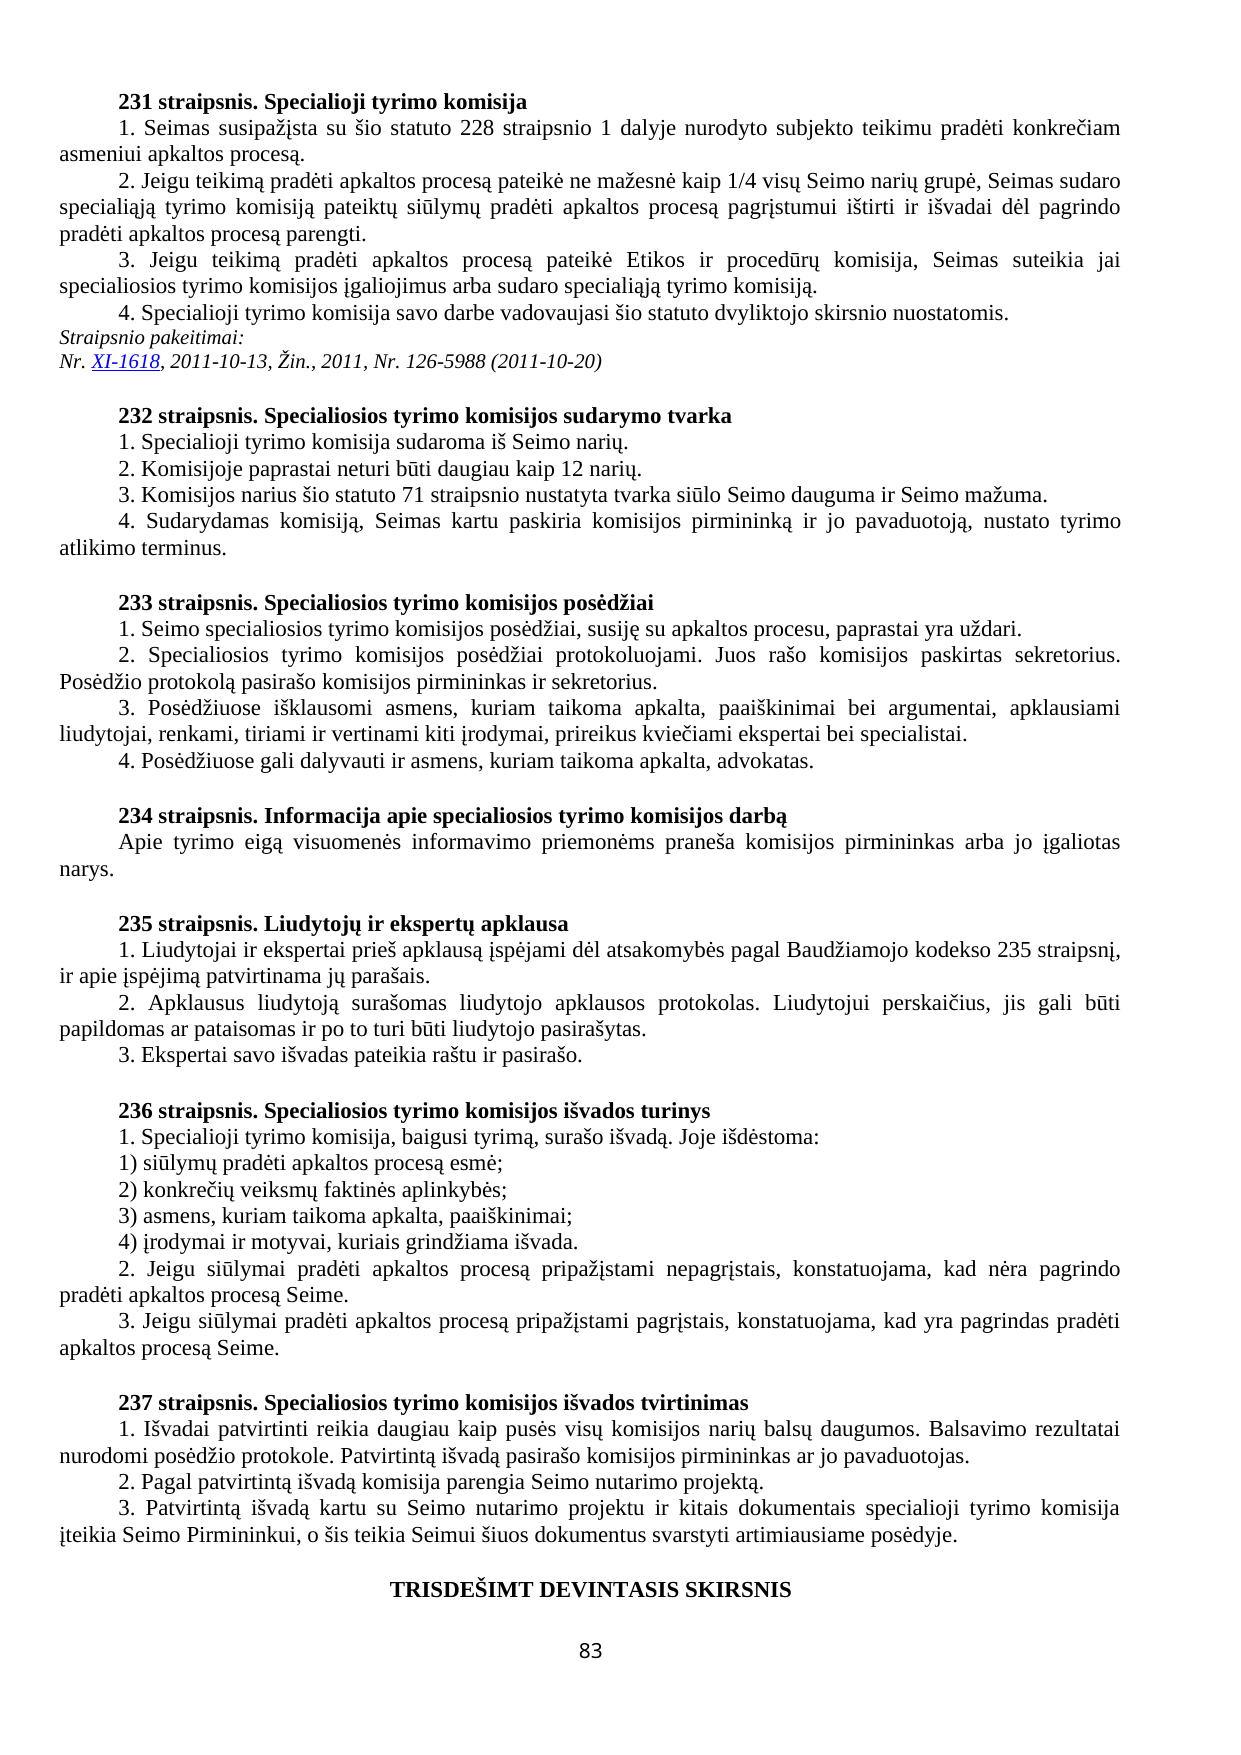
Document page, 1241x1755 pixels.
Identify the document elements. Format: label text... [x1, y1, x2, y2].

text 3) asmens, kuriam taikoma apkalta, paaiškinimai; [59, 1202, 1122, 1228]
text 3. Posėdžiuose išklausomi asmens, kuriam taikoma apkalta, paaiškinimai bei argumentai, apklausiami liudytojai, renkami, tiriami ir vertinami kiti įrodymai, prireikus kviečiami ekspertai bei specialistai. [59, 694, 1122, 747]
text 2. Apklausus liudytoją surašomas liudytojo apklausos protokolas. Liudytojui perskaičius, jis gali būti papildomas ar pataisomas ir po to turi būti liudytojo pasirašytas. [59, 989, 1122, 1042]
text 3. Patvirtintą išvadą kartu su Seimo nutarimo projektu ir kitais dokumentais specialioji tyrimo komisija įteikia Seimo Pirmininkui, o šis teikia Seimui šiuos dokumentus svarstyti artimiausiame posėdyje. [59, 1494, 1122, 1547]
text 4) įrodymai ir motyvai, kuriais grindžiama išvada. [59, 1228, 1122, 1255]
text 4. Sudarydamas komisiją, Seimas kartu paskiria komisijos pirmininką ir jo pavaduotoją, nustato tyrimo atlikimo terminus. [59, 507, 1122, 560]
text 237 straipsnis. Specialiosios tyrimo komisijos išvados tvirtinimas [59, 1389, 1122, 1415]
text 2. Jeigu siūlymai pradėti apkaltos procesą pripažįstami nepagrįstais, konstatuojama, kad nėra pagrindo pradėti apkaltos procesą Seime. [59, 1255, 1122, 1307]
text 2) konkrečių veiksmų faktinės aplinkybės; [59, 1176, 1122, 1202]
text 3. Jeigu teikimą pradėti apkaltos procesą pateikė Etikos ir procedūrų komisija, Seimas suteikia jai specialiosios tyrimo komisijos įgaliojimus arba sudaro specialiąją tyrimo komisiją. [59, 246, 1122, 299]
text 1. Specialioji tyrimo komisija, baigusi tyrimą, surašo išvadą. Joje išdėstoma: [59, 1123, 1122, 1149]
text 231 straipsnis. Specialioji tyrimo komisija [59, 88, 1122, 114]
text 4. Posėdžiuose gali dalyvauti ir asmens, kuriam taikoma apkalta, advokatas. [59, 747, 1122, 773]
text 232 straipsnis. Specialiosios tyrimo komisijos sudarymo tvarka [59, 402, 1122, 428]
text 2. Specialiosios tyrimo komisijos posėdžiai protokoluojami. Juos rašo komisijos paskirtas sekretorius. Posėdžio protokolą pasirašo komisijos pirmininkas ir sekretorius. [59, 641, 1122, 694]
text 4. Specialioji tyrimo komisija savo darbe vadovaujasi šio statuto dvyliktojo skirsnio nuostatomis. [59, 299, 1122, 325]
text 234 straipsnis. Informacija apie specialiosios tyrimo komisijos darbą [59, 802, 1122, 828]
text 1. Seimas susipažįsta su šio statuto 228 straipsnio 1 dalyje nurodyto subjekto teikimu pradėti konkrečiam asmeniui apkaltos procesą. [59, 114, 1122, 167]
text 2. Komisijoje paprastai neturi būti daugiau kaip 12 narių. [59, 454, 1122, 481]
text Straipsnio pakeitimai: [59, 325, 1122, 349]
text 3. Jeigu siūlymai pradėti apkaltos procesą pripažįstami pagrįstais, konstatuojama, kad yra pagrindas pradėti apkaltos procesą Seime. [59, 1307, 1122, 1360]
text TRISDEŠIMT DEVINTASIS SKIRSNIS [59, 1576, 1122, 1602]
text 1. Seimo specialiosios tyrimo komisijos posėdžiai, susiję su apkaltos procesu, paprastai yra uždari. [59, 615, 1122, 641]
text Apie tyrimo eigą visuomenės informavimo priemonėms praneša komisijos pirmininkas arba jo įgaliotas narys. [59, 828, 1122, 881]
text 1. Liudytojai ir ekspertai prieš apklausą įspėjami dėl atsakomybės pagal Baudžiamojo kodekso 235 straipsnį, ir apie įspėjimą patvirtinama jų parašais. [59, 936, 1122, 989]
text 235 straipsnis. Liudytojų ir ekspertų apklausa [59, 910, 1122, 936]
text 2. Jeigu teikimą pradėti apkaltos procesą pateikė ne mažesnė kaip 1/4 visų Seimo narių grupė, Seimas sudaro specialiąją tyrimo komisiją pateiktų siūlymų pradėti apkaltos procesą pagrįstumui ištirti ir išvadai dėl pagrindo pradėti apkaltos procesą parengti. [59, 167, 1122, 246]
text 1. Specialioji tyrimo komisija sudaroma iš Seimo narių. [59, 428, 1122, 454]
text Nr. XI-1618, 2011-10-13, Žin., 2011, Nr. 126-5988 (2011-10-20) [59, 349, 1122, 373]
text 1. Išvadai patvirtinti reikia daugiau kaip pusės visų komisijos narių balsų daugumos. Balsavimo rezultatai nurodomi posėdžio protokole. Patvirtintą išvadą pasirašo komisijos pirmininkas ar jo pavaduotojas. [59, 1415, 1122, 1468]
text 236 straipsnis. Specialiosios tyrimo komisijos išvados turinys [59, 1097, 1122, 1123]
text 1) siūlymų pradėti apkaltos procesą esmė; [59, 1149, 1122, 1176]
text 3. Ekspertai savo išvadas pateikia raštu ir pasirašo. [59, 1042, 1122, 1068]
text 233 straipsnis. Specialiosios tyrimo komisijos posėdžiai [59, 589, 1122, 615]
text 2. Pagal patvirtintą išvadą komisija parengia Seimo nutarimo projektą. [59, 1468, 1122, 1494]
text 3. Komisijos narius šio statuto 71 straipsnio nustatyta tvarka siūlo Seimo dauguma ir Seimo mažuma. [59, 481, 1122, 507]
